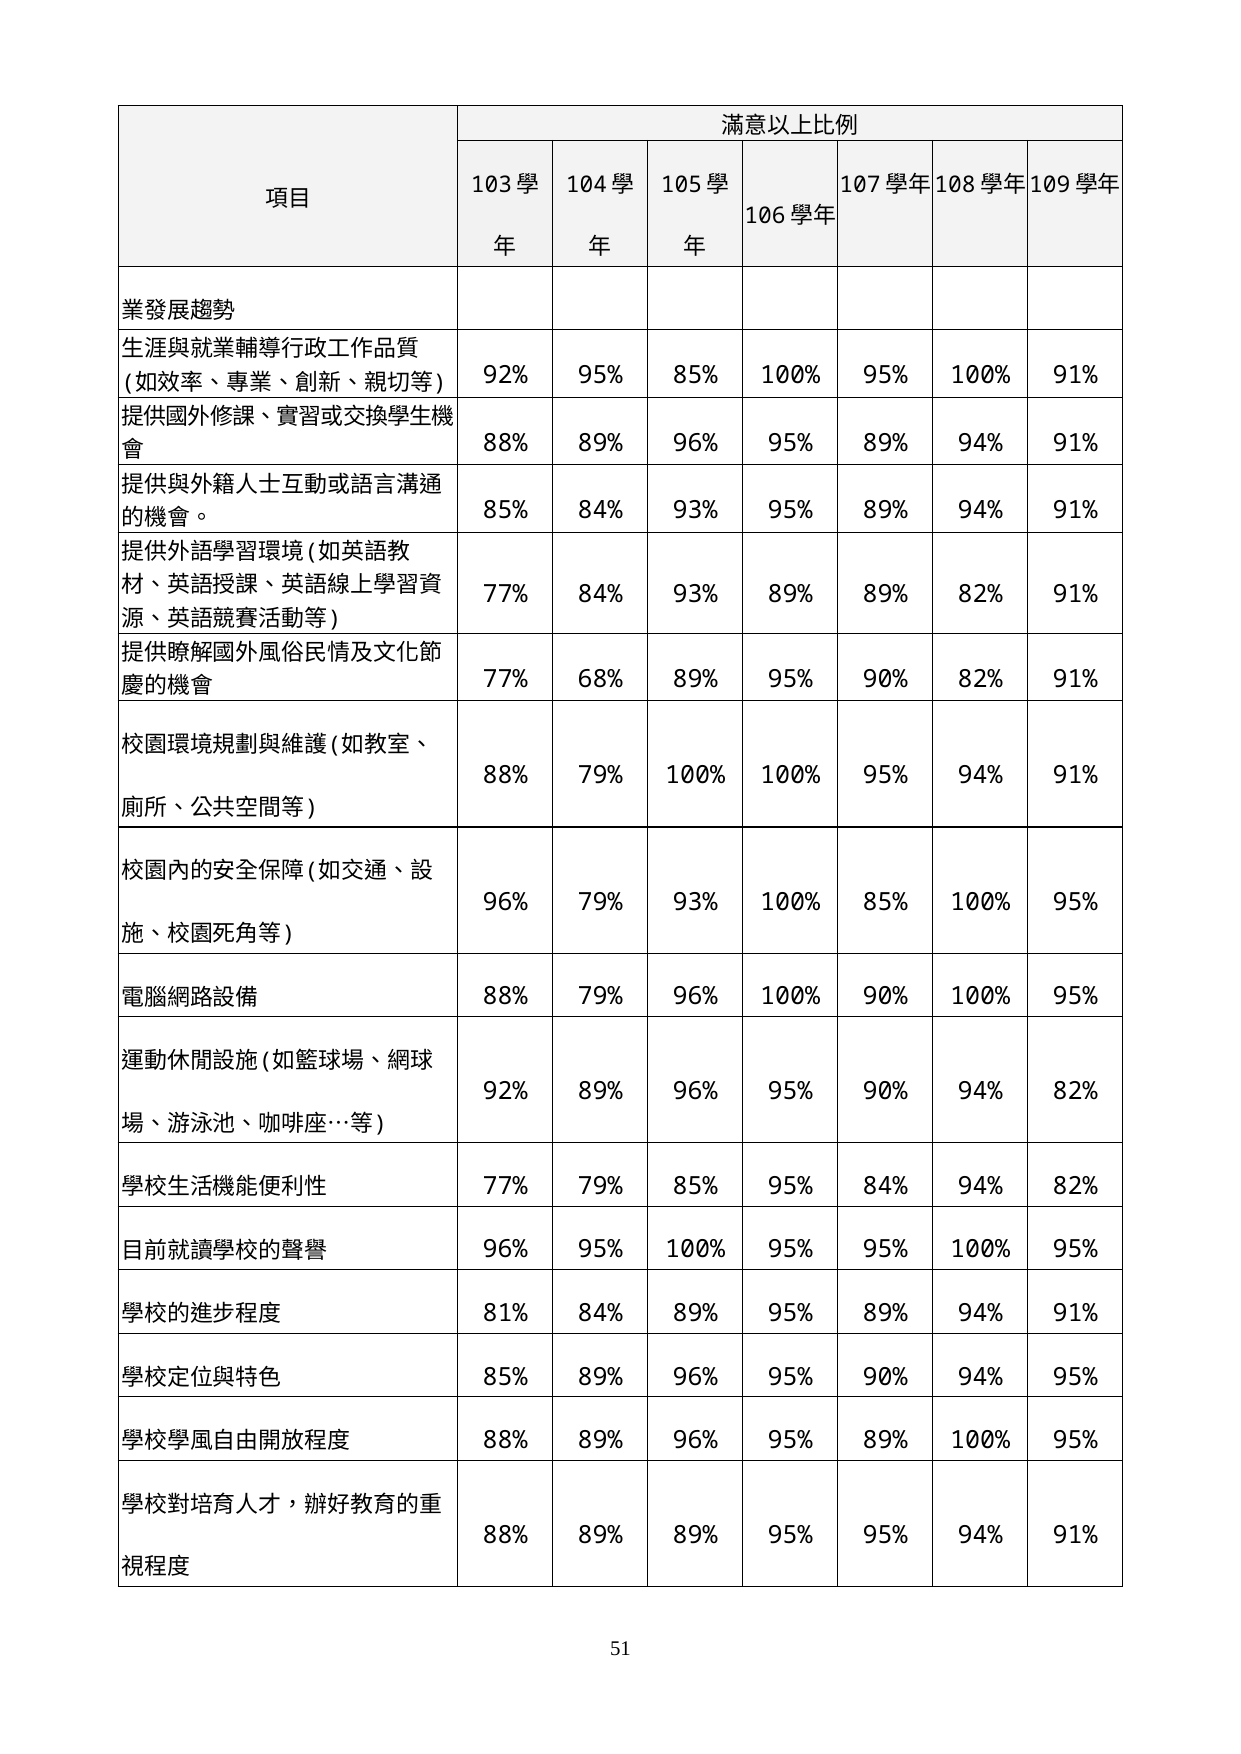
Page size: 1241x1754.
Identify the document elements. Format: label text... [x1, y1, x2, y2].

table_cell 學校學風自由開放程度 [119, 1397, 457, 1460]
table_cell 92% [458, 330, 552, 397]
table_cell 提供外語學習環境(如英語教材、英語授課、英語線上學習資源、英語競賽活動等) [119, 533, 457, 633]
table_cell 95% [743, 634, 837, 700]
table_cell 100% [743, 701, 837, 826]
table_cell 90% [838, 1334, 932, 1396]
table_cell 82% [933, 533, 1027, 633]
table_cell 100% [743, 954, 837, 1016]
table_cell 校園環境規劃與維護(如教室、廁所、公共空間等) [119, 701, 457, 826]
table_cell 94% [933, 1270, 1027, 1333]
table_cell 109學年 [1028, 141, 1122, 266]
table_cell 95% [743, 1143, 837, 1206]
table_cell 生涯與就業輔導行政工作品質(如效率、專業、創新、親切等) [119, 330, 457, 397]
table_cell 79% [553, 828, 647, 952]
table_cell 89% [838, 1270, 932, 1333]
table_cell 88% [458, 954, 552, 1016]
table_cell 95% [1028, 828, 1122, 952]
table_cell 96% [648, 1334, 742, 1396]
table_cell 106學年 [743, 141, 837, 266]
table_cell 84% [553, 465, 647, 532]
table_cell 學校的進步程度 [119, 1270, 457, 1333]
table_cell 89% [838, 533, 932, 633]
table_cell 92% [458, 1017, 552, 1142]
table_cell [838, 267, 932, 329]
table_cell 90% [838, 954, 932, 1016]
table_cell 89% [743, 533, 837, 633]
table_cell 85% [458, 1334, 552, 1396]
table_cell 100% [743, 828, 837, 952]
table_cell 94% [933, 398, 1027, 464]
table_cell 96% [458, 1207, 552, 1269]
table_cell 100% [933, 330, 1027, 397]
table_cell 電腦網路設備 [119, 954, 457, 1016]
table_cell 95% [743, 1270, 837, 1333]
table_cell 89% [553, 1334, 647, 1396]
table_cell 77% [458, 1143, 552, 1206]
table_cell 89% [648, 1461, 742, 1586]
table_cell 82% [1028, 1017, 1122, 1142]
table_cell 96% [458, 828, 552, 952]
table_cell 95% [743, 1017, 837, 1142]
table_cell 91% [1028, 701, 1122, 826]
table_cell 95% [553, 330, 647, 397]
table_cell [553, 267, 647, 329]
table_cell 95% [743, 1334, 837, 1396]
table_cell 79% [553, 954, 647, 1016]
table_cell 95% [1028, 1397, 1122, 1460]
table_cell [933, 267, 1027, 329]
table_cell 學校對培育人才，辦好教育的重視程度 [119, 1461, 457, 1586]
table_cell 93% [648, 828, 742, 952]
table_cell 95% [1028, 1334, 1122, 1396]
table_cell 100% [933, 954, 1027, 1016]
table_cell 學校定位與特色 [119, 1334, 457, 1396]
table_cell 88% [458, 398, 552, 464]
table_cell 提供國外修課、實習或交換學生機會 [119, 398, 457, 464]
table_cell 提供與外籍人士互動或語言溝通的機會。 [119, 465, 457, 532]
table_cell 95% [743, 398, 837, 464]
table_cell 95% [1028, 1207, 1122, 1269]
table_cell 91% [1028, 533, 1122, 633]
table_cell 81% [458, 1270, 552, 1333]
table_cell 校園內的安全保障(如交通、設施、校園死角等) [119, 828, 457, 952]
table_cell 90% [838, 634, 932, 700]
table_cell 提供瞭解國外風俗民情及文化節慶的機會 [119, 634, 457, 700]
table_cell 業發展趨勢 [119, 267, 457, 329]
table_cell 94% [933, 1334, 1027, 1396]
table_cell 108學年 [933, 141, 1027, 266]
table_cell 88% [458, 1397, 552, 1460]
table_cell 79% [553, 701, 647, 826]
table_cell 103學年 [458, 141, 552, 266]
table_cell 77% [458, 634, 552, 700]
table_cell [1028, 267, 1122, 329]
table_cell 82% [933, 634, 1027, 700]
table_cell 94% [933, 701, 1027, 826]
table_cell 95% [743, 465, 837, 532]
table_cell 90% [838, 1017, 932, 1142]
table_cell 88% [458, 1461, 552, 1586]
table_cell 目前就讀學校的聲譽 [119, 1207, 457, 1269]
table_cell 88% [458, 701, 552, 826]
table_cell 85% [838, 828, 932, 952]
table_cell 93% [648, 465, 742, 532]
table_header 項目 [119, 106, 457, 266]
table_cell 77% [458, 533, 552, 633]
table_cell 95% [1028, 954, 1122, 1016]
table_cell 100% [648, 701, 742, 826]
table_cell 85% [648, 330, 742, 397]
table_cell 100% [743, 330, 837, 397]
table_cell 95% [743, 1397, 837, 1460]
table_cell 68% [553, 634, 647, 700]
table_cell 95% [838, 330, 932, 397]
table_cell 84% [838, 1143, 932, 1206]
table_cell 94% [933, 1017, 1027, 1142]
table_cell 96% [648, 1397, 742, 1460]
table_cell 89% [648, 1270, 742, 1333]
table_cell [458, 267, 552, 329]
table_cell 91% [1028, 1270, 1122, 1333]
table_cell 運動休閒設施(如籃球場、網球場、游泳池、咖啡座…等) [119, 1017, 457, 1142]
table_cell 104學年 [553, 141, 647, 266]
table_cell 89% [553, 1397, 647, 1460]
table_cell 95% [838, 1207, 932, 1269]
table_cell 95% [553, 1207, 647, 1269]
table_cell 94% [933, 465, 1027, 532]
table_cell 89% [838, 465, 932, 532]
table_cell 100% [648, 1207, 742, 1269]
table_cell 96% [648, 1017, 742, 1142]
table_cell 100% [933, 1397, 1027, 1460]
table_cell 89% [648, 634, 742, 700]
table_cell 91% [1028, 465, 1122, 532]
table_cell 79% [553, 1143, 647, 1206]
table_cell 89% [553, 398, 647, 464]
table_cell 93% [648, 533, 742, 633]
table_cell 85% [458, 465, 552, 532]
table_header 滿意以上比例 [458, 106, 1122, 140]
table_cell 91% [1028, 1461, 1122, 1586]
table_cell 95% [743, 1461, 837, 1586]
table_cell [743, 267, 837, 329]
table_cell 95% [743, 1207, 837, 1269]
table_cell 84% [553, 533, 647, 633]
table_cell [648, 267, 742, 329]
table_cell 95% [838, 701, 932, 826]
table_cell 91% [1028, 398, 1122, 464]
table_cell 89% [838, 398, 932, 464]
table_cell 94% [933, 1143, 1027, 1206]
table_cell 84% [553, 1270, 647, 1333]
table_cell 100% [933, 828, 1027, 952]
table_cell 89% [553, 1017, 647, 1142]
table_cell 107學年 [838, 141, 932, 266]
table_cell 89% [838, 1397, 932, 1460]
table_cell 91% [1028, 634, 1122, 700]
table_cell 95% [838, 1461, 932, 1586]
table_cell 105學年 [648, 141, 742, 266]
table_cell 96% [648, 398, 742, 464]
table_cell 學校生活機能便利性 [119, 1143, 457, 1206]
table_cell 96% [648, 954, 742, 1016]
table_cell 100% [933, 1207, 1027, 1269]
table_cell 82% [1028, 1143, 1122, 1206]
table_cell 89% [553, 1461, 647, 1586]
table_cell 94% [933, 1461, 1027, 1586]
table_cell 85% [648, 1143, 742, 1206]
table_cell 91% [1028, 330, 1122, 397]
